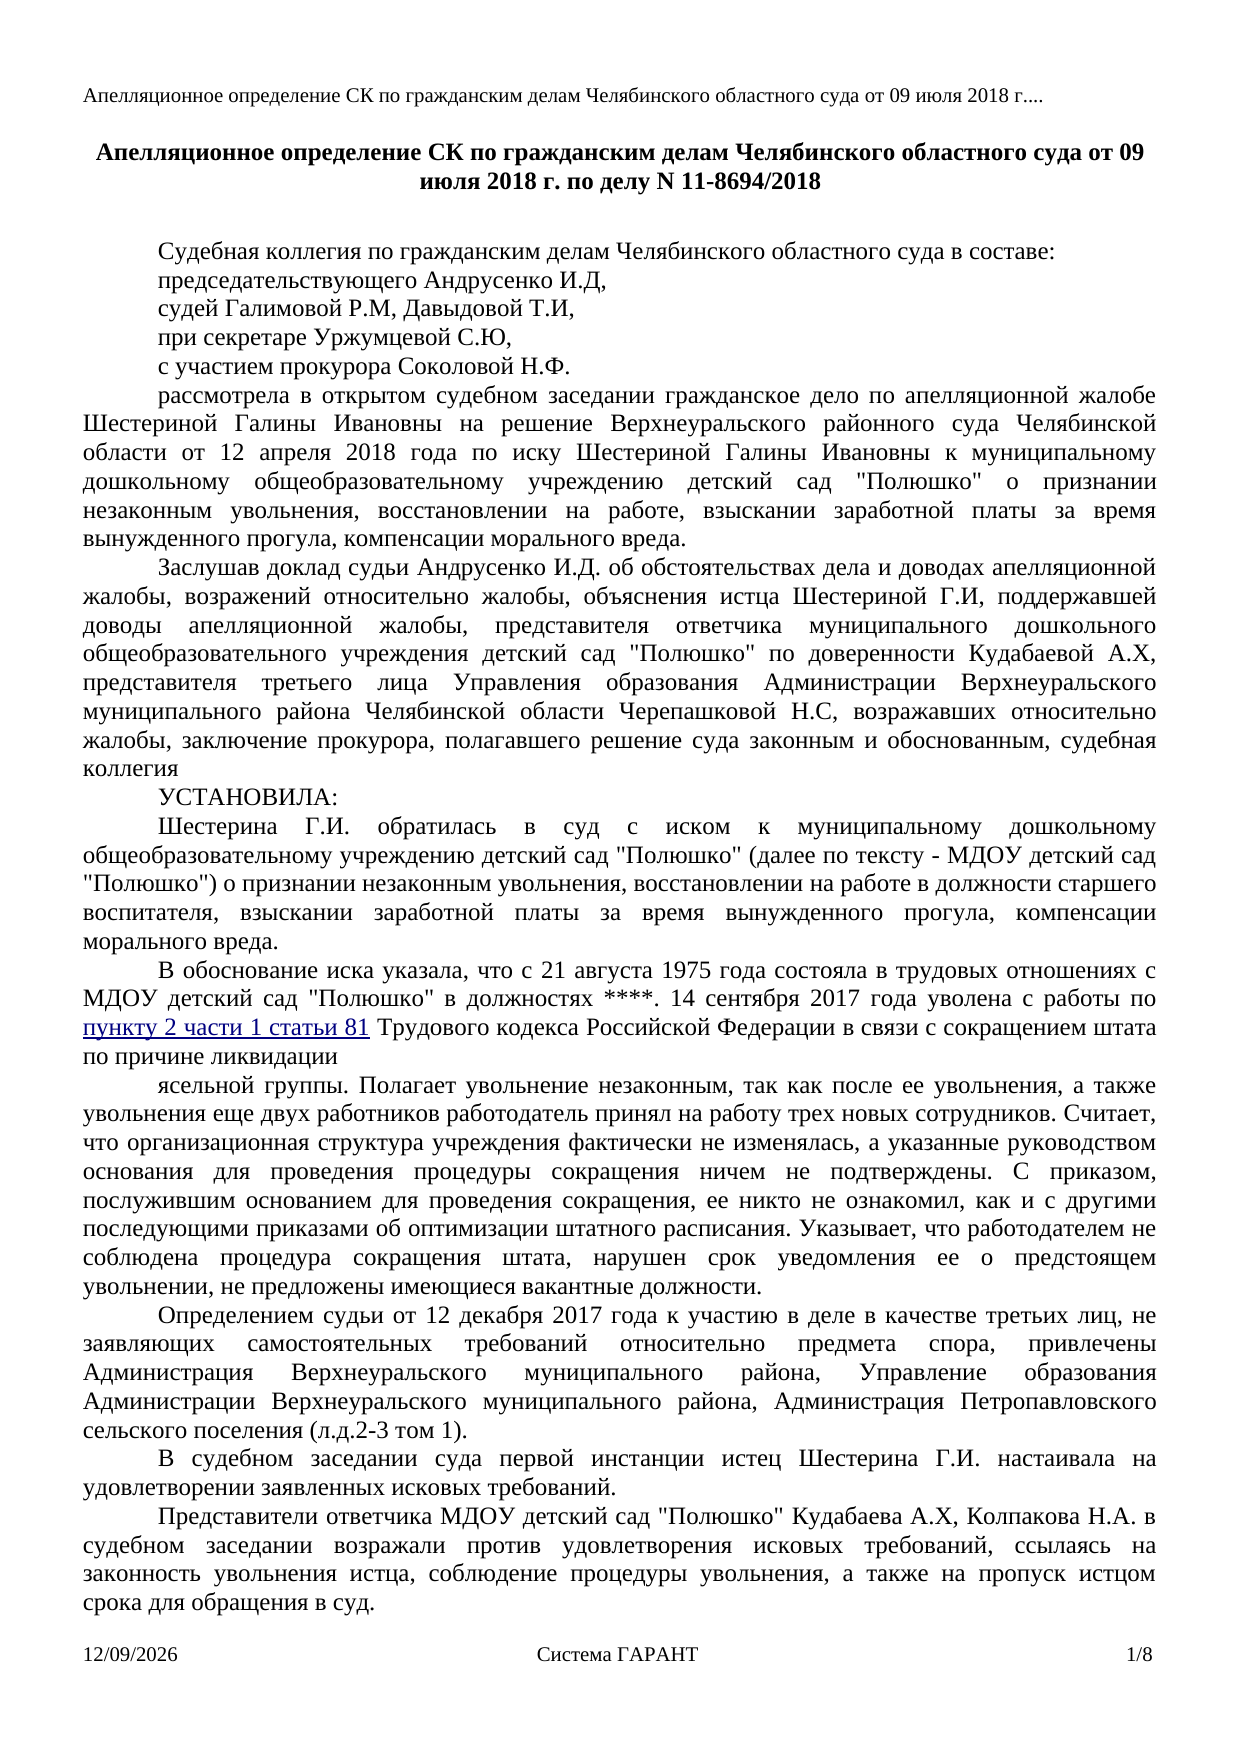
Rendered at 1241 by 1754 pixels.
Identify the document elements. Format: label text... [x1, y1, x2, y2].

text Определением судьи от 12 декабря 2017 года к участию в деле в качестве третьих лиц, не заявляющих самостоятельных требований относительно предмета спора, привлечены Администрация Верхнеуральского муниципального района, Управление образования Администрации Верхнеуральского муниципального района, Администрация Петропавловского сельского поселения (л.д.2-3 том 1). [83, 1300, 1157, 1443]
subtitle Апелляционное определение СК по гражданским делам Челябинского областного суда от 09 июля 2018 г. по делу N 11-8694/2018 [83, 137, 1157, 195]
text УСТАНОВИЛА: [83, 782, 1157, 811]
text при секретаре Уржумцевой С.Ю, [83, 322, 1157, 351]
text В судебном заседании суда первой инстанции истец Шестерина Г.И. настаивала на удовлетворении заявленных исковых требований. [83, 1443, 1157, 1501]
text Шестерина Г.И. обратилась в суд с иском к муниципальному дошкольному общеобразовательному учреждению детский сад "Полюшко" (далее по тексту - МДОУ детский сад "Полюшко") о признании незаконным увольнения, восстановлении на работе в должности старшего воспитателя, взыскании заработной платы за время вынужденного прогула, компенсации морального вреда. [83, 811, 1157, 955]
text Судебная коллегия по гражданским делам Челябинского областного суда в составе: [83, 236, 1157, 265]
text судей Галимовой P.M, Давыдовой Т.И, [83, 293, 1157, 322]
text ясельной группы. Полагает увольнение незаконным, так как после ее увольнения, а также увольнения еще двух работников работодатель принял на работу трех новых сотрудников. Считает, что организационная структура учреждения фактически не изменялась, а указанные руководством основания для проведения процедуры сокращения ничем не подтверждены. С приказом, послужившим основанием для проведения сокращения, ее никто не ознакомил, как и с другими последующими приказами об оптимизации штатного расписания. Указывает, что работодателем не соблюдена процедура сокращения штата, нарушен срок уведомления ее о предстоящем увольнении, не предложены имеющиеся вакантные должности. [83, 1070, 1157, 1300]
text В обоснование иска указала, что с 21 августа 1975 года состояла в трудовых отношениях с МДОУ детский сад "Полюшко" в должностях ****. 14 сентября 2017 года уволена с работы по пункту 2 части 1 статьи 81 Трудового кодекса Российской Федерации в связи с сокращением штата по причине ликвидации [83, 955, 1157, 1070]
text председательствующего Андрусенко И.Д, [83, 265, 1157, 293]
text Представители ответчика МДОУ детский сад "Полюшко" Кудабаева А.Х, Колпакова Н.А. в судебном заседании возражали против удовлетворения исковых требований, ссылаясь на законность увольнения истца, соблюдение процедуры увольнения, а также на пропуск истцом срока для обращения в суд. [83, 1501, 1157, 1616]
text Заслушав доклад судьи Андрусенко И.Д. об обстоятельствах дела и доводах апелляционной жалобы, возражений относительно жалобы, объяснения истца Шестериной Г.И, поддержавшей доводы апелляционной жалобы, представителя ответчика муниципального дошкольного общеобразовательного учреждения детский сад "Полюшко" по доверенности Кудабаевой А.Х, представителя третьего лица Управления образования Администрации Верхнеуральского муниципального района Челябинской области Черепашковой Н.С, возражавших относительно жалобы, заключение прокурора, полагавшего решение суда законным и обоснованным, судебная коллегия [83, 552, 1157, 782]
text рассмотрела в открытом судебном заседании гражданское дело по апелляционной жалобе Шестериной Галины Ивановны на решение Верхнеуральского районного суда Челябинской области от 12 апреля 2018 года по иску Шестериной Галины Ивановны к муниципальному дошкольному общеобразовательному учреждению детский сад "Полюшко" о признании незаконным увольнения, восстановлении на работе, взыскании заработной платы за время вынужденного прогула, компенсации морального вреда. [83, 380, 1157, 552]
text с участием прокурора Соколовой Н.Ф. [83, 351, 1157, 380]
